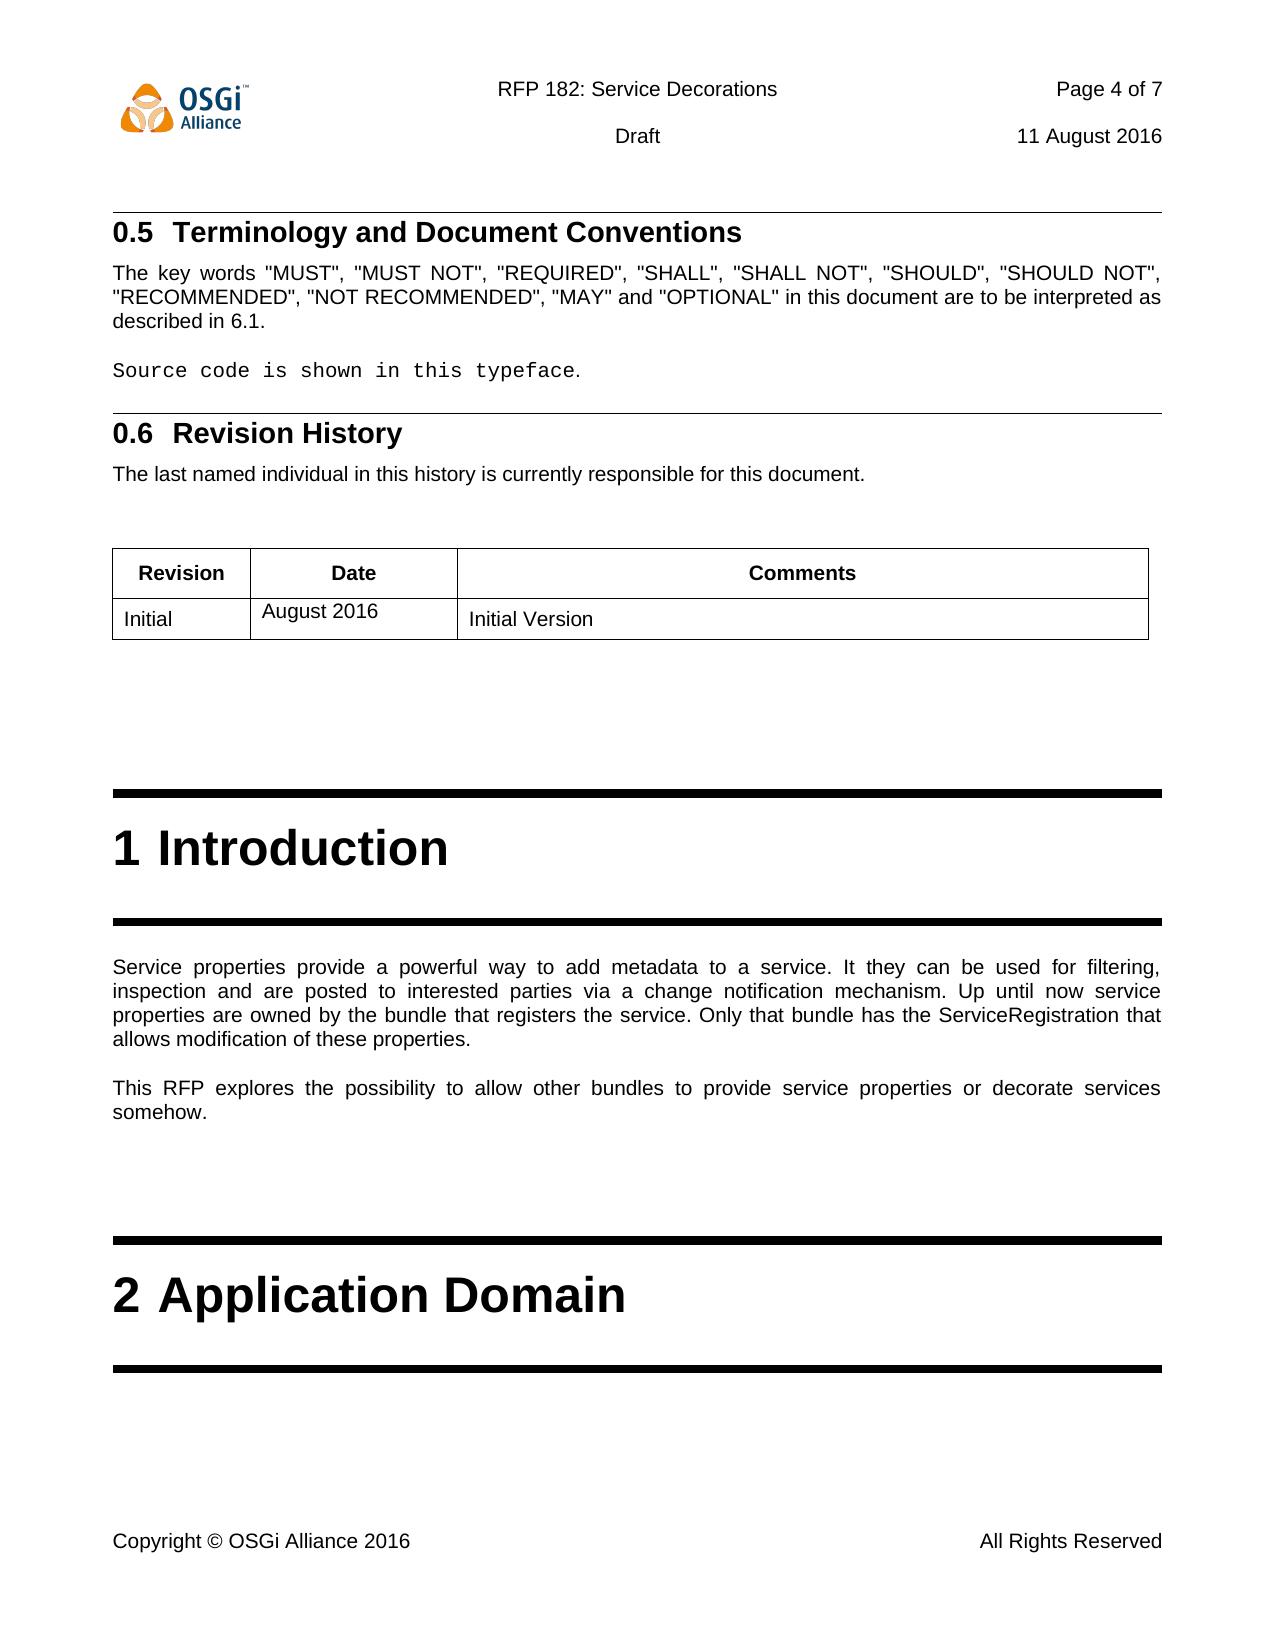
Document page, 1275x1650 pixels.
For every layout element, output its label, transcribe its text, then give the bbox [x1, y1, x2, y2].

table_cell Initial Version [458, 599, 1148, 639]
table_cell August 2016 [251, 599, 457, 639]
table_cell Initial [113, 599, 250, 639]
subtitle Terminology and Document Conventions [112, 213, 1162, 249]
text The key words "MUST", "MUST NOT", "REQUIRED", "SHALL", "SHALL NOT", "SHOULD", "SHOULD NOT", "RECOMMENDED", "NOT RECOMMENDED", "MAY" and "OPTIONAL" in this document are to be interpreted as described in 6.1. [112, 261, 1162, 333]
picture [113, 76, 257, 140]
subtitle Introduction [112, 790, 1162, 926]
table_header Comments [458, 549, 1148, 598]
text Source code is shown in this typeface. [112, 358, 1162, 384]
subtitle Revision History [112, 414, 1162, 450]
table_header Revision [113, 549, 250, 598]
text This RFP explores the possibility to allow other bundles to provide service properties or decorate services somehow. [112, 1076, 1162, 1124]
text Service properties provide a powerful way to add metadata to a service. It they can be used for filtering, inspection and are posted to interested parties via a change notification mechanism. Up until now service properties are owned by the bundle that registers the service. Only that bundle has the ServiceRegistration that allows modification of these properties. [112, 955, 1162, 1051]
table_header Date [251, 549, 457, 598]
text The last named individual in this history is currently responsible for this document. [112, 462, 1162, 486]
subtitle Application Domain [112, 1237, 1162, 1373]
